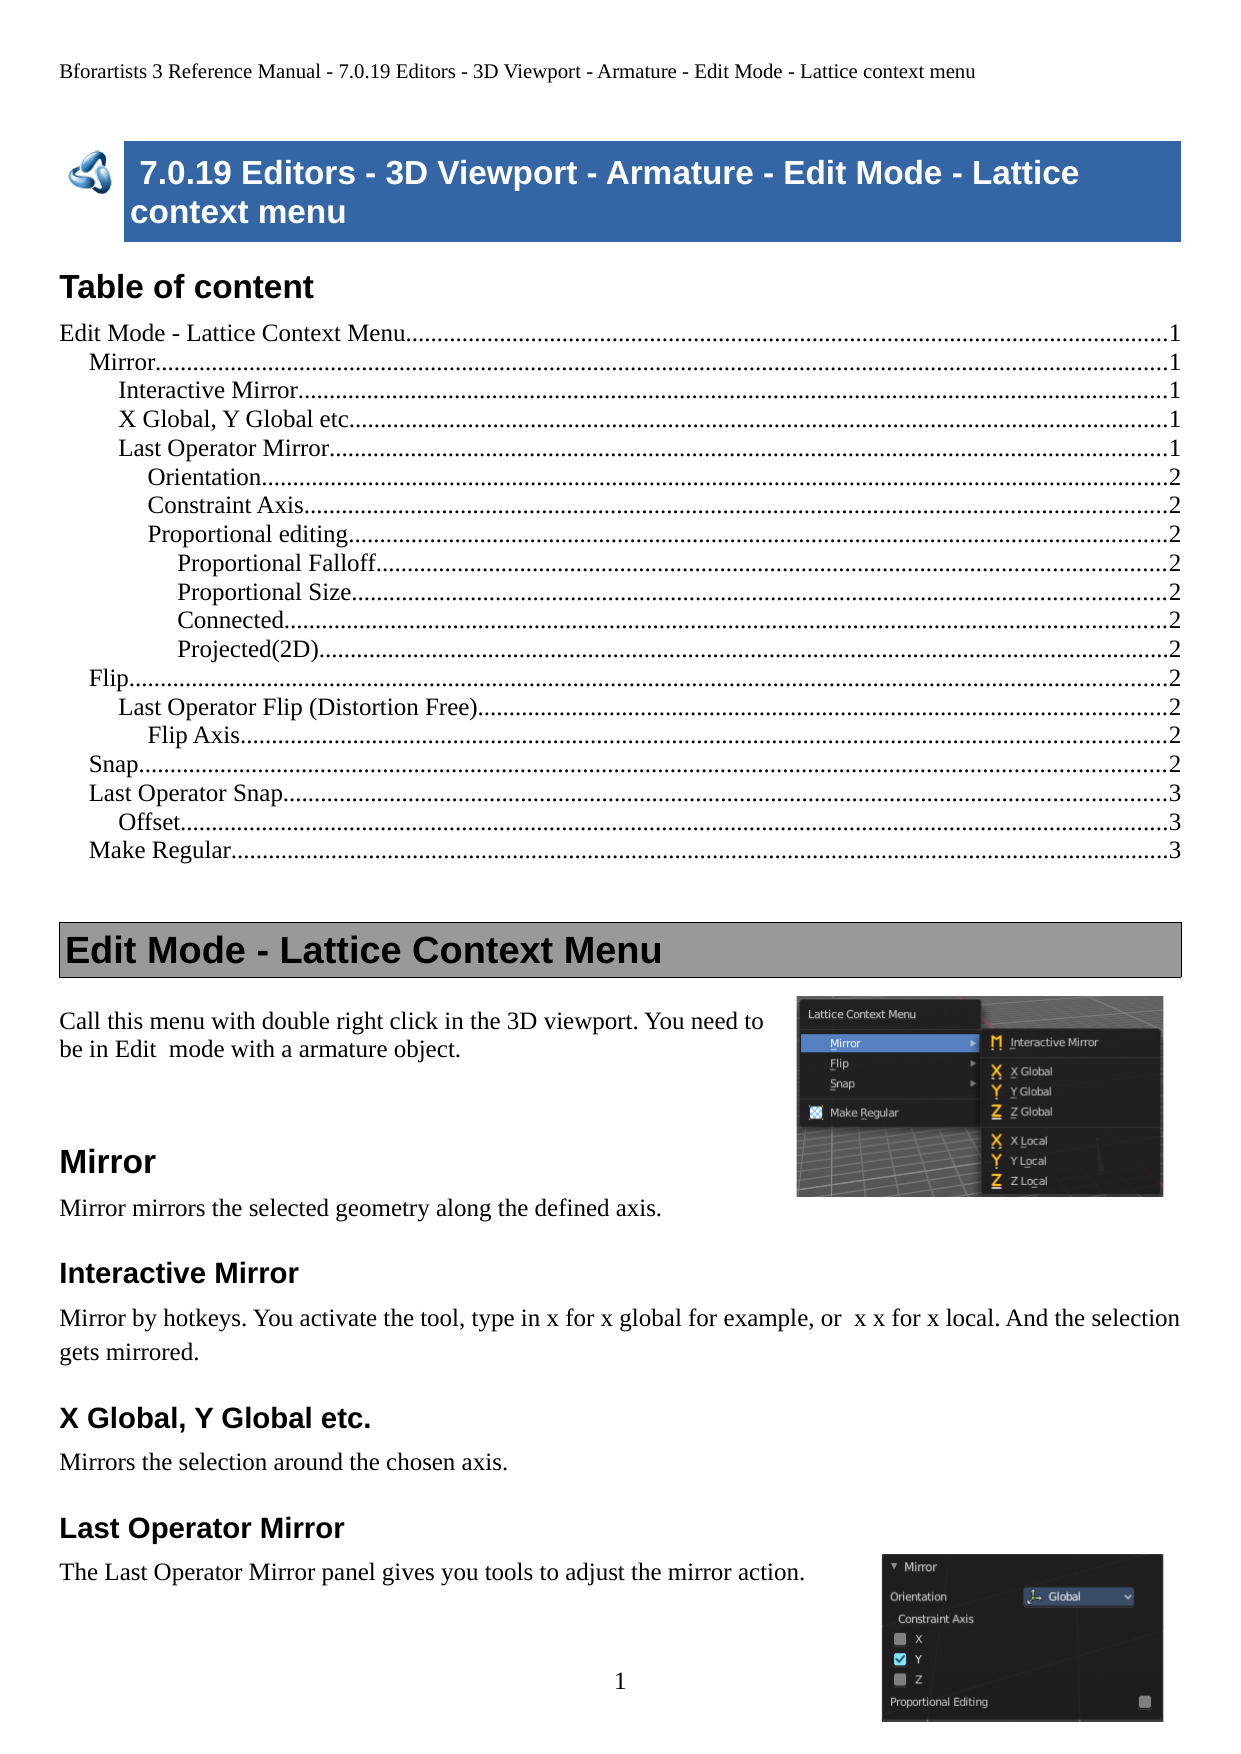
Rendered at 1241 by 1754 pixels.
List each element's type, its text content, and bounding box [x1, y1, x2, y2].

text Edit Mode - Lattice Context Menu 1 [59, 318, 1181, 347]
table_header [59, 141, 124, 242]
text X Global, Y Global etc. 1 [118, 404, 1181, 433]
subtitle Interactive Mirror [59, 1256, 1181, 1290]
text Mirror by hotkeys. You activate the tool, type in x for x global for example, or x x for x local. And the selection gets mirrored. [59, 1303, 1181, 1366]
text Call this menu with double right click in the 3D viewport. You need to be in Edit mode with a armature object. [59, 1006, 796, 1063]
text Mirror 1 [88, 347, 1181, 375]
text Last Operator Flip (Distortion Free) 2 [118, 692, 1181, 720]
table_header 7.0.19 Editors - 3D Viewport - Armature - Edit Mode - Lattice context menu [124, 141, 1181, 242]
text Last Operator Mirror 1 [118, 433, 1181, 462]
text Proportional Size 2 [177, 577, 1181, 605]
text Flip Axis 2 [147, 720, 1181, 749]
text Snap 2 [88, 749, 1181, 778]
text Constraint Axis 2 [147, 490, 1181, 519]
text Orientation 2 [147, 462, 1181, 490]
text Offset 3 [118, 807, 1181, 835]
subtitle X Global, Y Global etc. [59, 1401, 1181, 1434]
text Proportional Falloff 2 [177, 548, 1181, 577]
text Connected 2 [177, 605, 1181, 634]
table_header Edit Mode - Lattice Context Menu [60, 923, 1181, 977]
subtitle Mirror [59, 1142, 796, 1180]
text Last Operator Snap 3 [88, 778, 1181, 807]
text Flip 2 [88, 663, 1181, 692]
picture [796, 996, 1164, 1197]
picture [881, 1554, 1164, 1722]
text The Last Operator Mirror panel gives you tools to adjust the mirror action. [59, 1557, 881, 1586]
subtitle [1164, 1142, 1181, 1180]
text Mirror mirrors the selected geometry along the defined axis. [59, 1193, 1181, 1221]
text Make Regular 3 [88, 835, 1181, 864]
text Proportional editing 2 [147, 519, 1181, 548]
text Mirrors the selection around the chosen axis. [59, 1447, 1181, 1476]
text Interactive Mirror 1 [118, 375, 1181, 404]
subtitle Last Operator Mirror [59, 1511, 1181, 1544]
text Projected(2D) 2 [177, 634, 1181, 663]
subtitle Table of content [59, 267, 1181, 305]
picture [65, 147, 114, 197]
